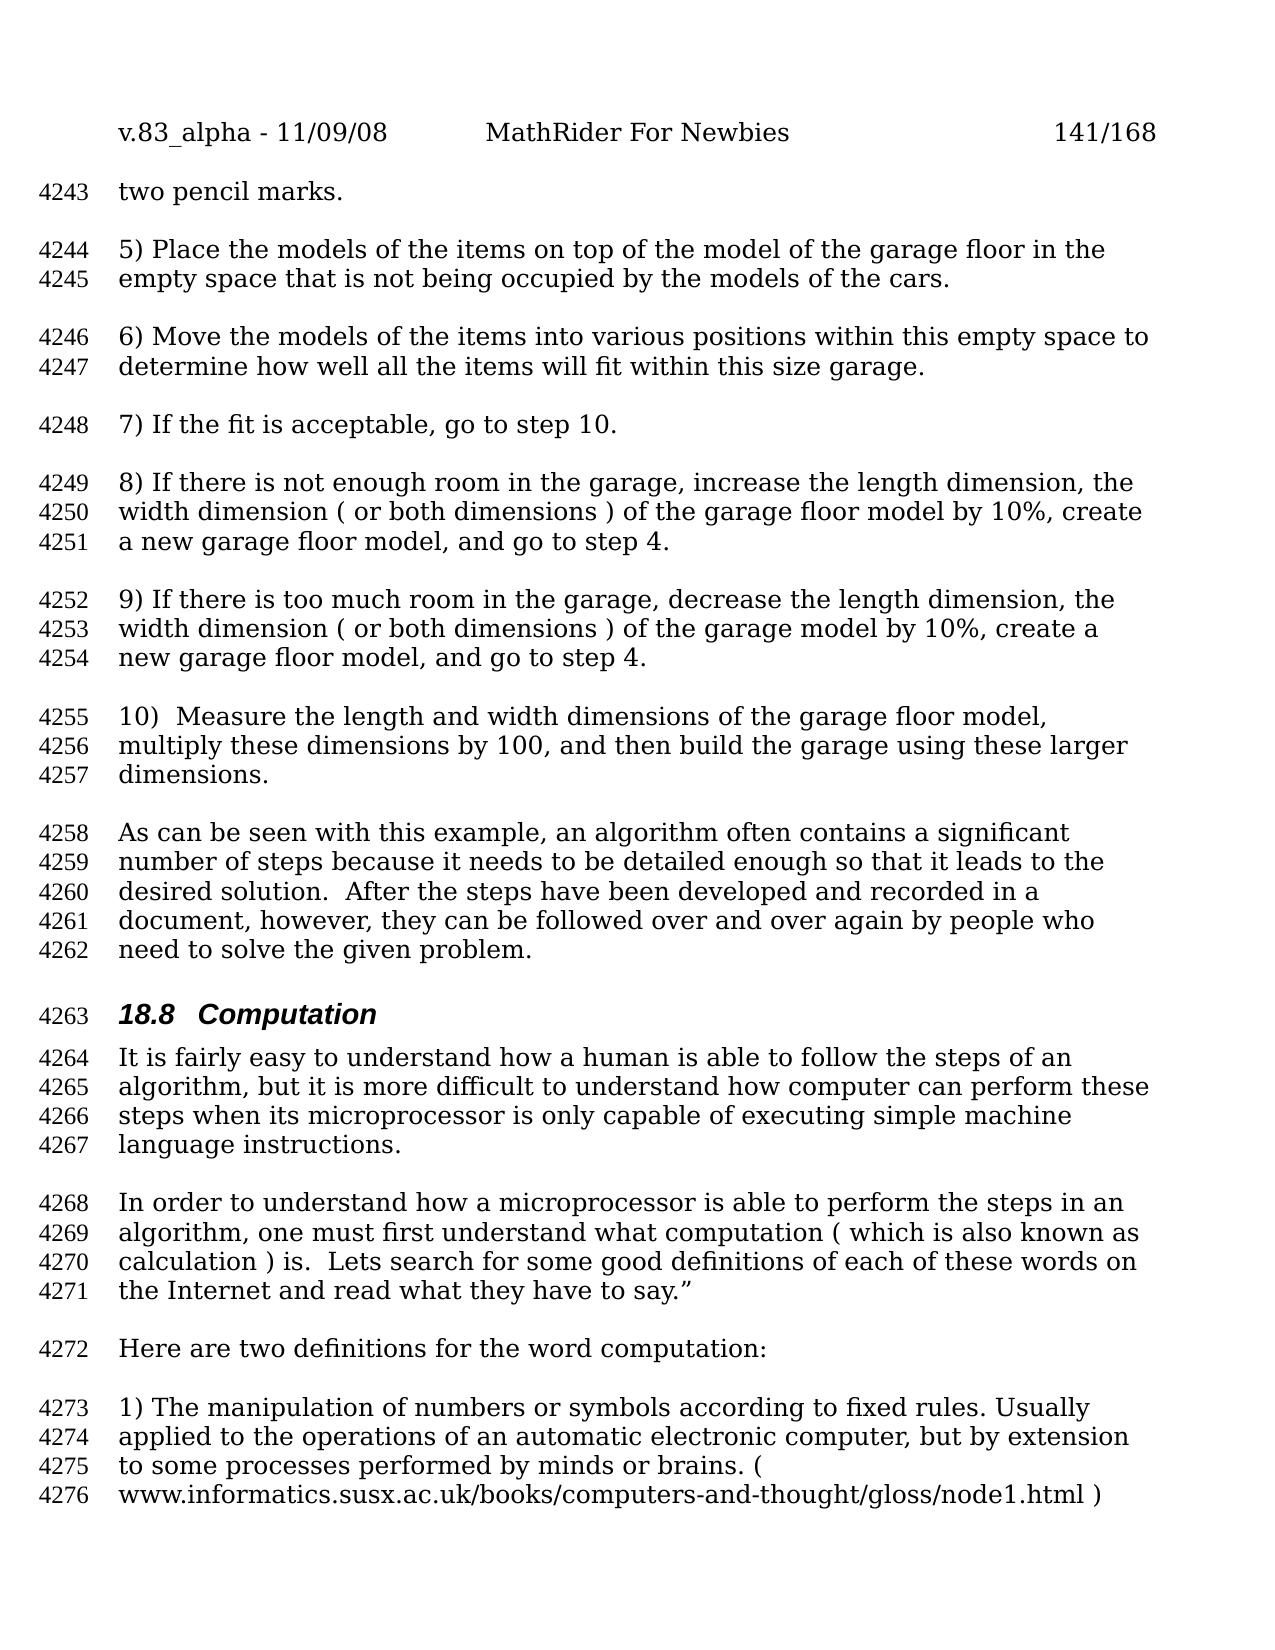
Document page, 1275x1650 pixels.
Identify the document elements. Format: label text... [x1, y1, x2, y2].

text 8) If there is not enough room in the garage, increase the length dimension, the width dimension ( or both dimensions ) of the garage floor model by 10%, create a new garage floor model, and go to step 4. [118, 468, 1157, 556]
text 10) Measure the length and width dimensions of the garage floor model, multiply these dimensions by 100, and then build the garage using these larger dimensions. [118, 702, 1157, 789]
text It is fairly easy to understand how a human is able to follow the steps of an algorithm, but it is more difficult to understand how computer can perform these steps when its microprocessor is only capable of executing simple machine language instructions. [118, 1043, 1157, 1159]
text 6) Move the models of the items into various positions within this empty space to determine how well all the items will fit within this size garage. [118, 323, 1157, 381]
text 5) Place the models of the items on top of the model of the garage floor in the empty space that is not being occupied by the models of the cars. [118, 235, 1157, 293]
text In order to understand how a microprocessor is able to perform the steps in an algorithm, one must first understand what computation ( which is also known as calculation ) is. Lets search for some good definitions of each of these words on the Internet and read what they have to say.” [118, 1189, 1157, 1305]
text 1) The manipulation of numbers or symbols according to fixed rules. Usually applied to the operations of an automatic electronic computer, but by extension to some processes performed by minds or brains. ( www.informatics.susx.ac.uk/books/computers-and-thought/gloss/node1.html ) [118, 1393, 1157, 1509]
text 9) If there is too much room in the garage, decrease the length dimension, the width dimension ( or both dimensions ) of the garage model by 10%, create a new garage floor model, and go to step 4. [118, 585, 1157, 673]
text As can be seen with this example, an algorithm often contains a significant number of steps because it needs to be detailed enough so that it leads to the desired solution. After the steps have been developed and recorded in a document, however, they can be followed over and over again by people who need to solve the given problem. [118, 818, 1157, 964]
subtitle Computation [118, 997, 1157, 1031]
text two pencil marks. [118, 177, 1157, 206]
text 7) If the fit is acceptable, go to step 10. [118, 410, 1157, 439]
text Here are two definitions for the word computation: [118, 1334, 1157, 1364]
